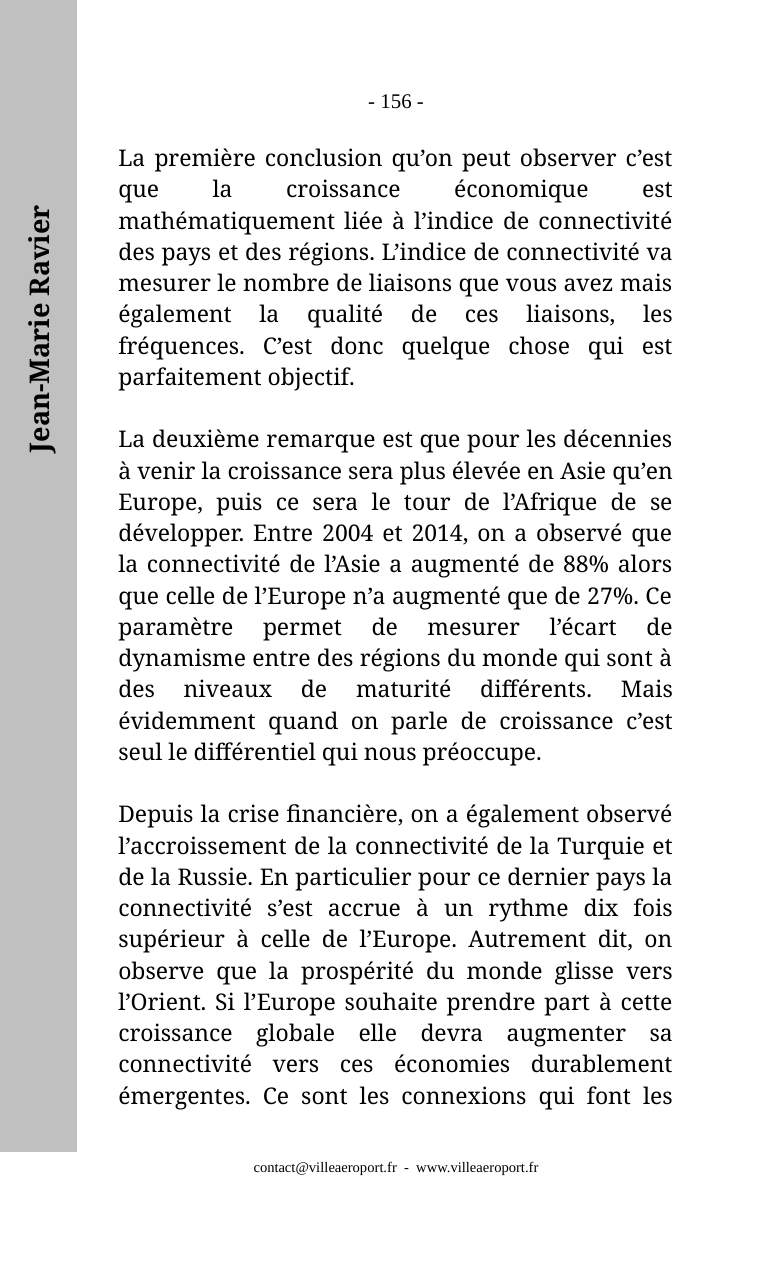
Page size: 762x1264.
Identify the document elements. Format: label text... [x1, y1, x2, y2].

text Depuis la crise financière, on a également observé l’accroissement de la connectivité de la Turquie et de la Russie. En particulier pour ce dernier pays la connectivité s’est accrue à un rythme dix fois supérieur à celle de l’Europe. Autrement dit, on observe que la prospérité du monde glisse vers l’Orient. Si l’Europe souhaite prendre part à cette croissance globale elle devra augmenter sa connectivité vers ces économies durablement émergentes. Ce sont les connexions qui font les [118, 798, 673, 1111]
text Jean-Marie Ravier [0, 187, 77, 453]
text La première conclusion qu’on peut observer c’est que la croissance économique est mathématiquement liée à l’indice de connectivité des pays et des régions. L’indice de connectivité va mesurer le nombre de liaisons que vous avez mais également la qualité de ces liaisons, les fréquences. C’est donc quelque chose qui est parfaitement objectif. [118, 142, 673, 392]
text La deuxième remarque est que pour les décennies à venir la croissance sera plus élevée en Asie qu’en Europe, puis ce sera le tour de l’Afrique de se développer. Entre 2004 et 2014, on a observé que la connectivité de l’Asie a augmenté de 88% alors que celle de l’Europe n’a augmenté que de 27%. Ce paramètre permet de mesurer l’écart de dynamisme entre des régions du monde qui sont à des niveaux de maturité différents. Mais évidemment quand on parle de croissance c’est seul le différentiel qui nous préoccupe. [118, 423, 673, 767]
